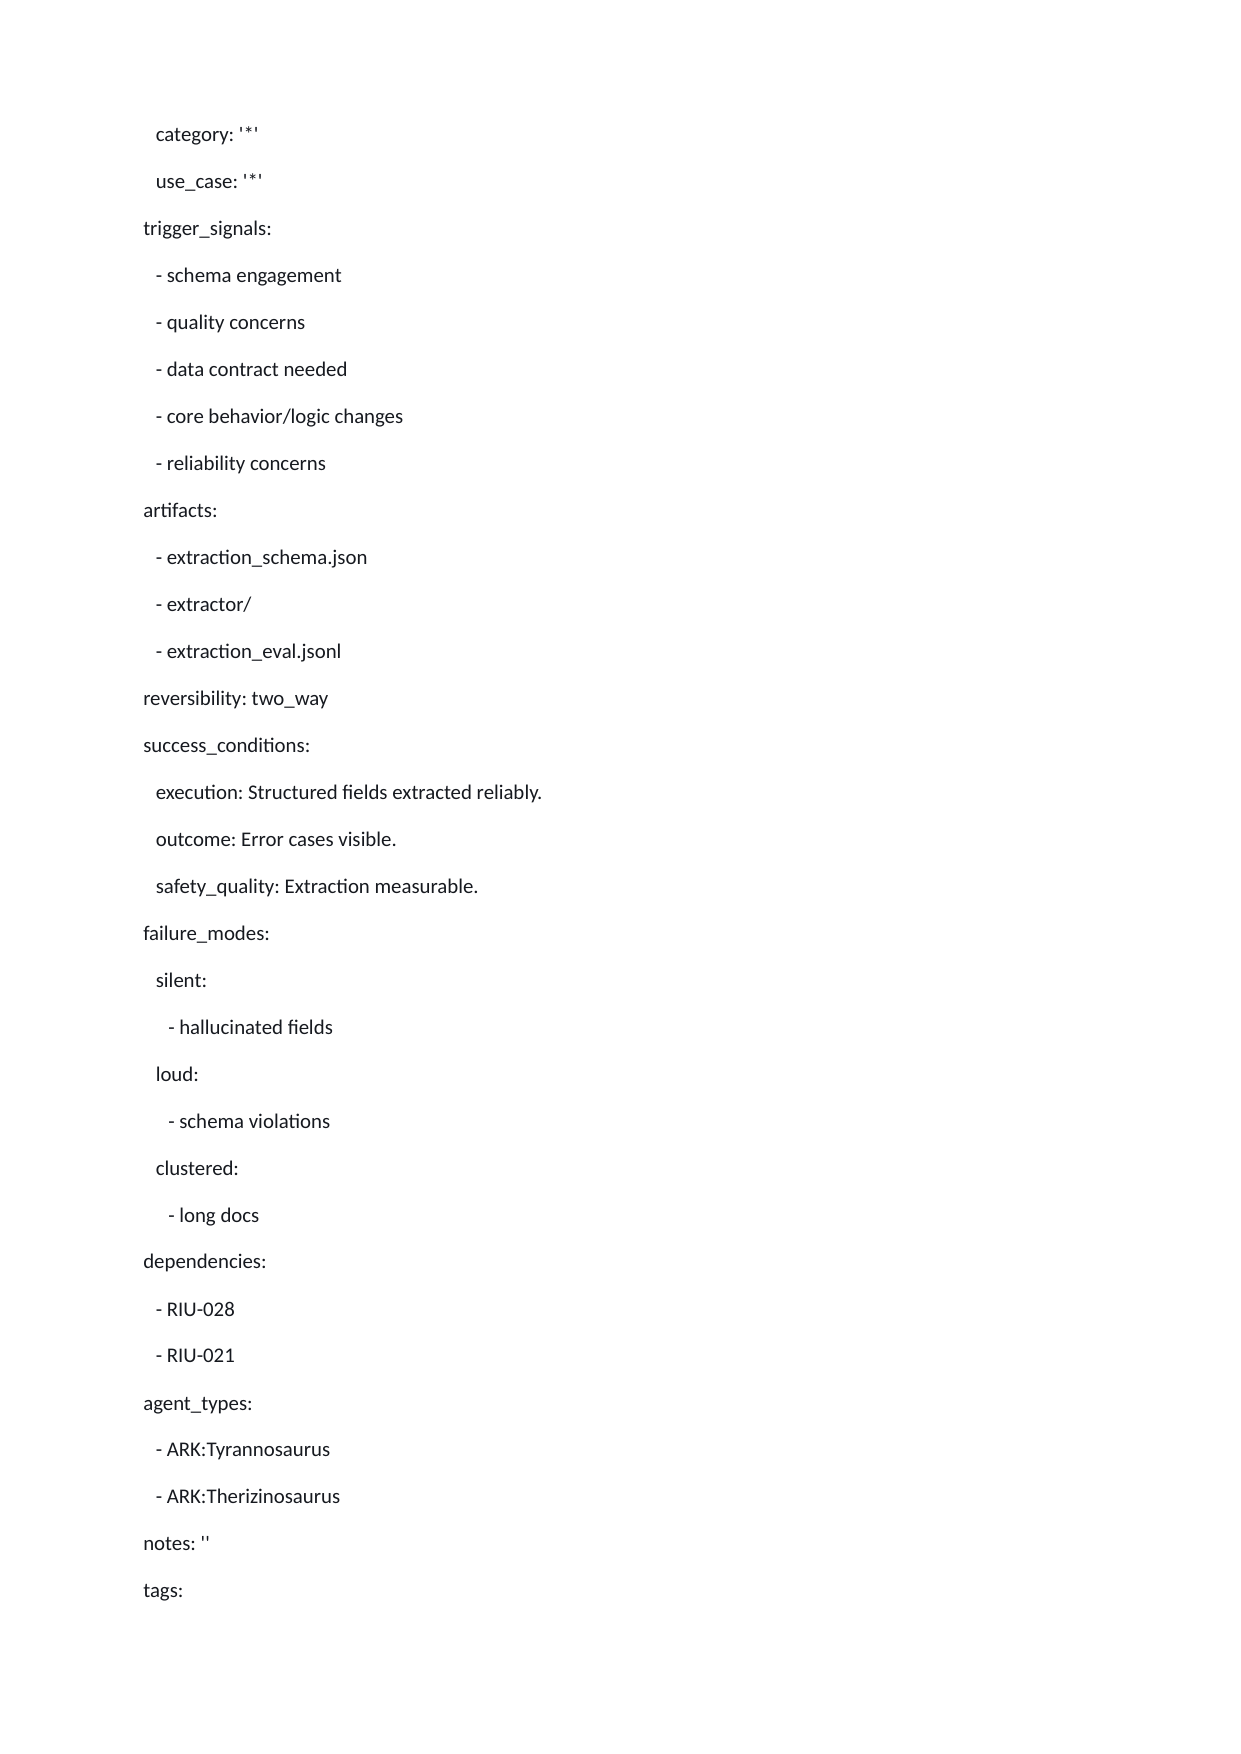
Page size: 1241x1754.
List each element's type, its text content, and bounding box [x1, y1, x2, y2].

text - extraction_eval.jsonl [118, 635, 1122, 664]
text - RIU-021 [118, 1339, 1122, 1368]
text artifacts: [118, 494, 1122, 523]
text loud: [118, 1058, 1122, 1086]
text - RIU-028 [118, 1293, 1122, 1321]
text use_case: '*' [118, 165, 1122, 194]
text failure_modes: [118, 917, 1122, 946]
text - reliability concerns [118, 447, 1122, 476]
text execution: Structured fields extracted reliably. [118, 776, 1122, 804]
text - extraction_schema.json [118, 541, 1122, 570]
text tags: [118, 1574, 1122, 1603]
text agent_types: [118, 1387, 1122, 1415]
text notes: '' [118, 1527, 1122, 1556]
text - long docs [118, 1199, 1122, 1227]
text - ARK:Therizinosaurus [118, 1481, 1122, 1509]
text silent: [118, 964, 1122, 992]
text - schema violations [118, 1105, 1122, 1133]
text - core behavior/logic changes [118, 400, 1122, 429]
text - extractor/ [118, 588, 1122, 617]
text reversibility: two_way [118, 682, 1122, 711]
text outcome: Error cases visible. [118, 823, 1122, 852]
text - hallucinated fields [118, 1011, 1122, 1039]
text category: '*' [118, 118, 1122, 147]
text - quality concerns [118, 306, 1122, 335]
text - data contract needed [118, 353, 1122, 382]
text dependencies: [118, 1246, 1122, 1274]
text - ARK:Tyrannosaurus [118, 1433, 1122, 1462]
text success_conditions: [118, 729, 1122, 758]
text trigger_signals: [118, 212, 1122, 241]
text safety_quality: Extraction measurable. [118, 870, 1122, 898]
text clustered: [118, 1152, 1122, 1180]
text - schema engagement [118, 259, 1122, 288]
